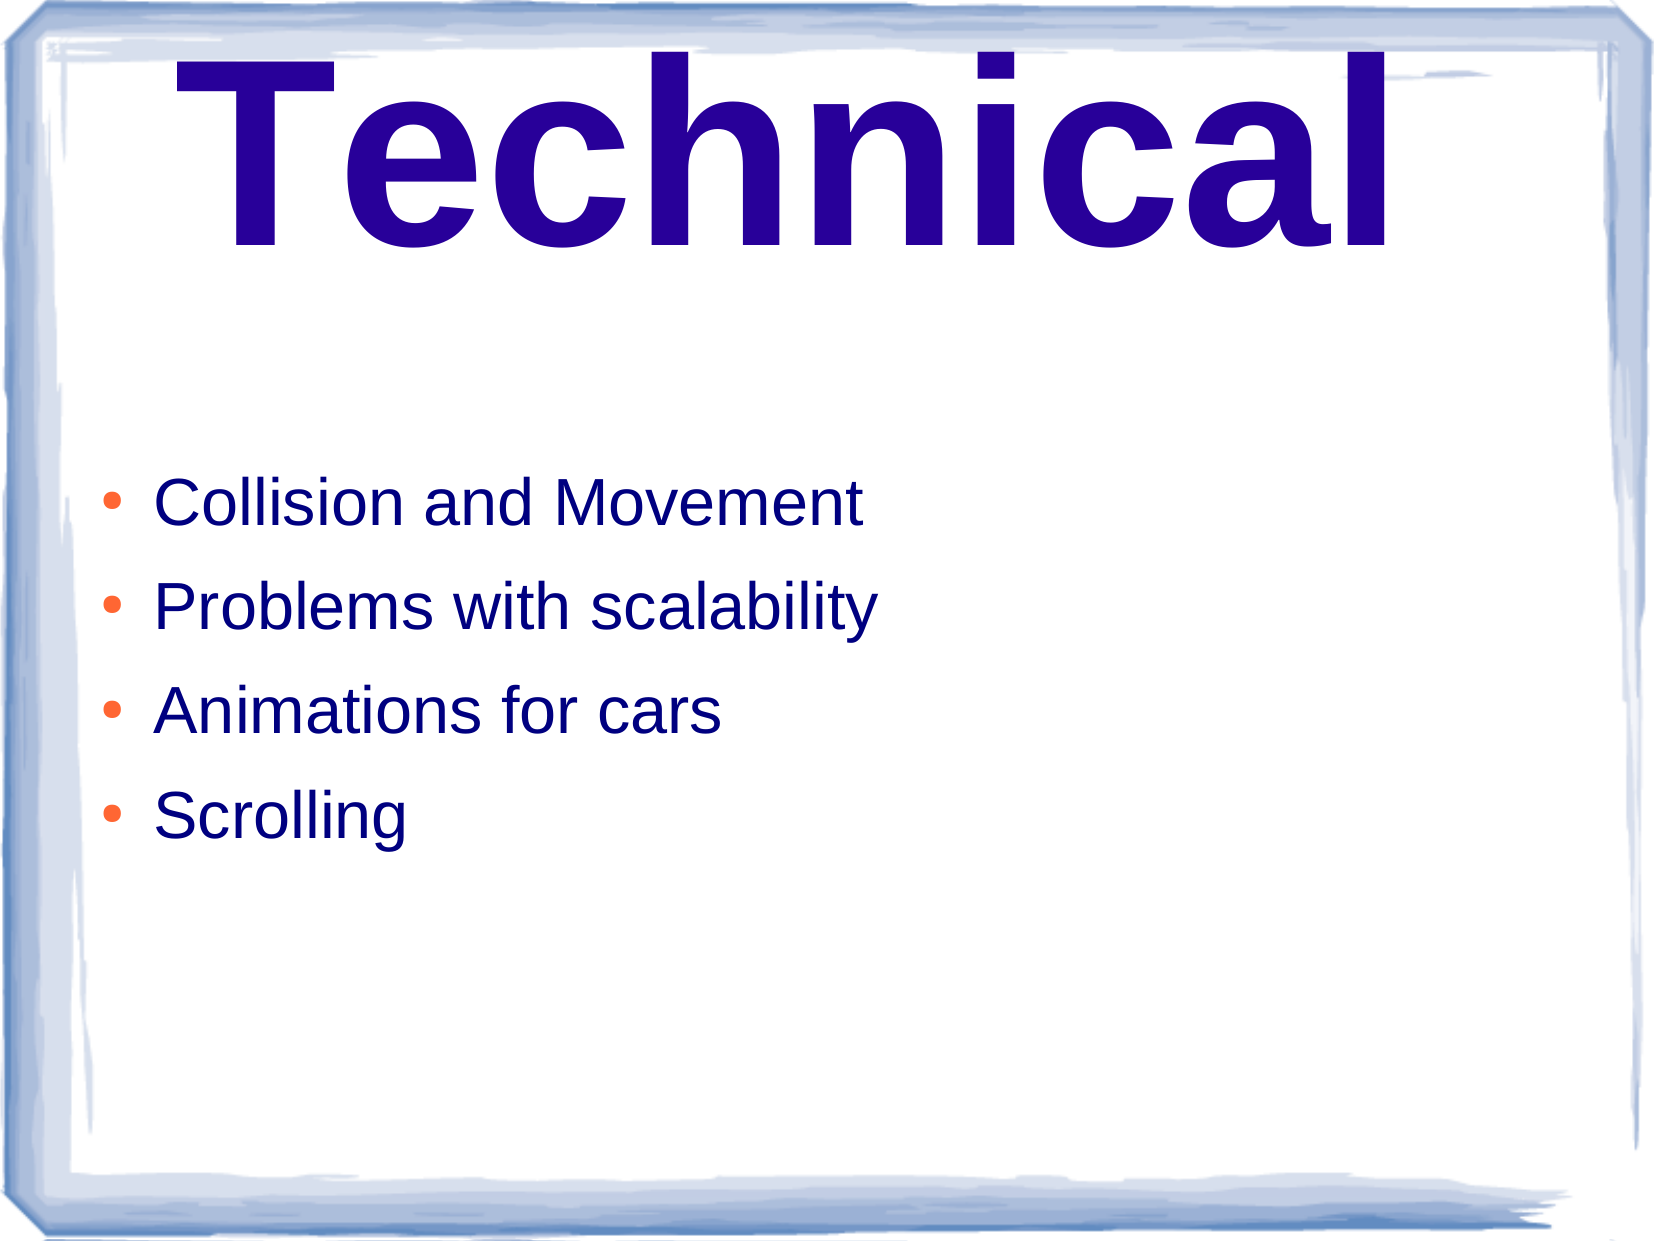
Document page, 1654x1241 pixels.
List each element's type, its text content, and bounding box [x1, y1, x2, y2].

title Technical [82, 3, 1571, 303]
list Collision and Movement Problems with scalability Animations for cars Scrolling [82, 465, 1538, 1170]
picture [0, 0, 1654, 1241]
